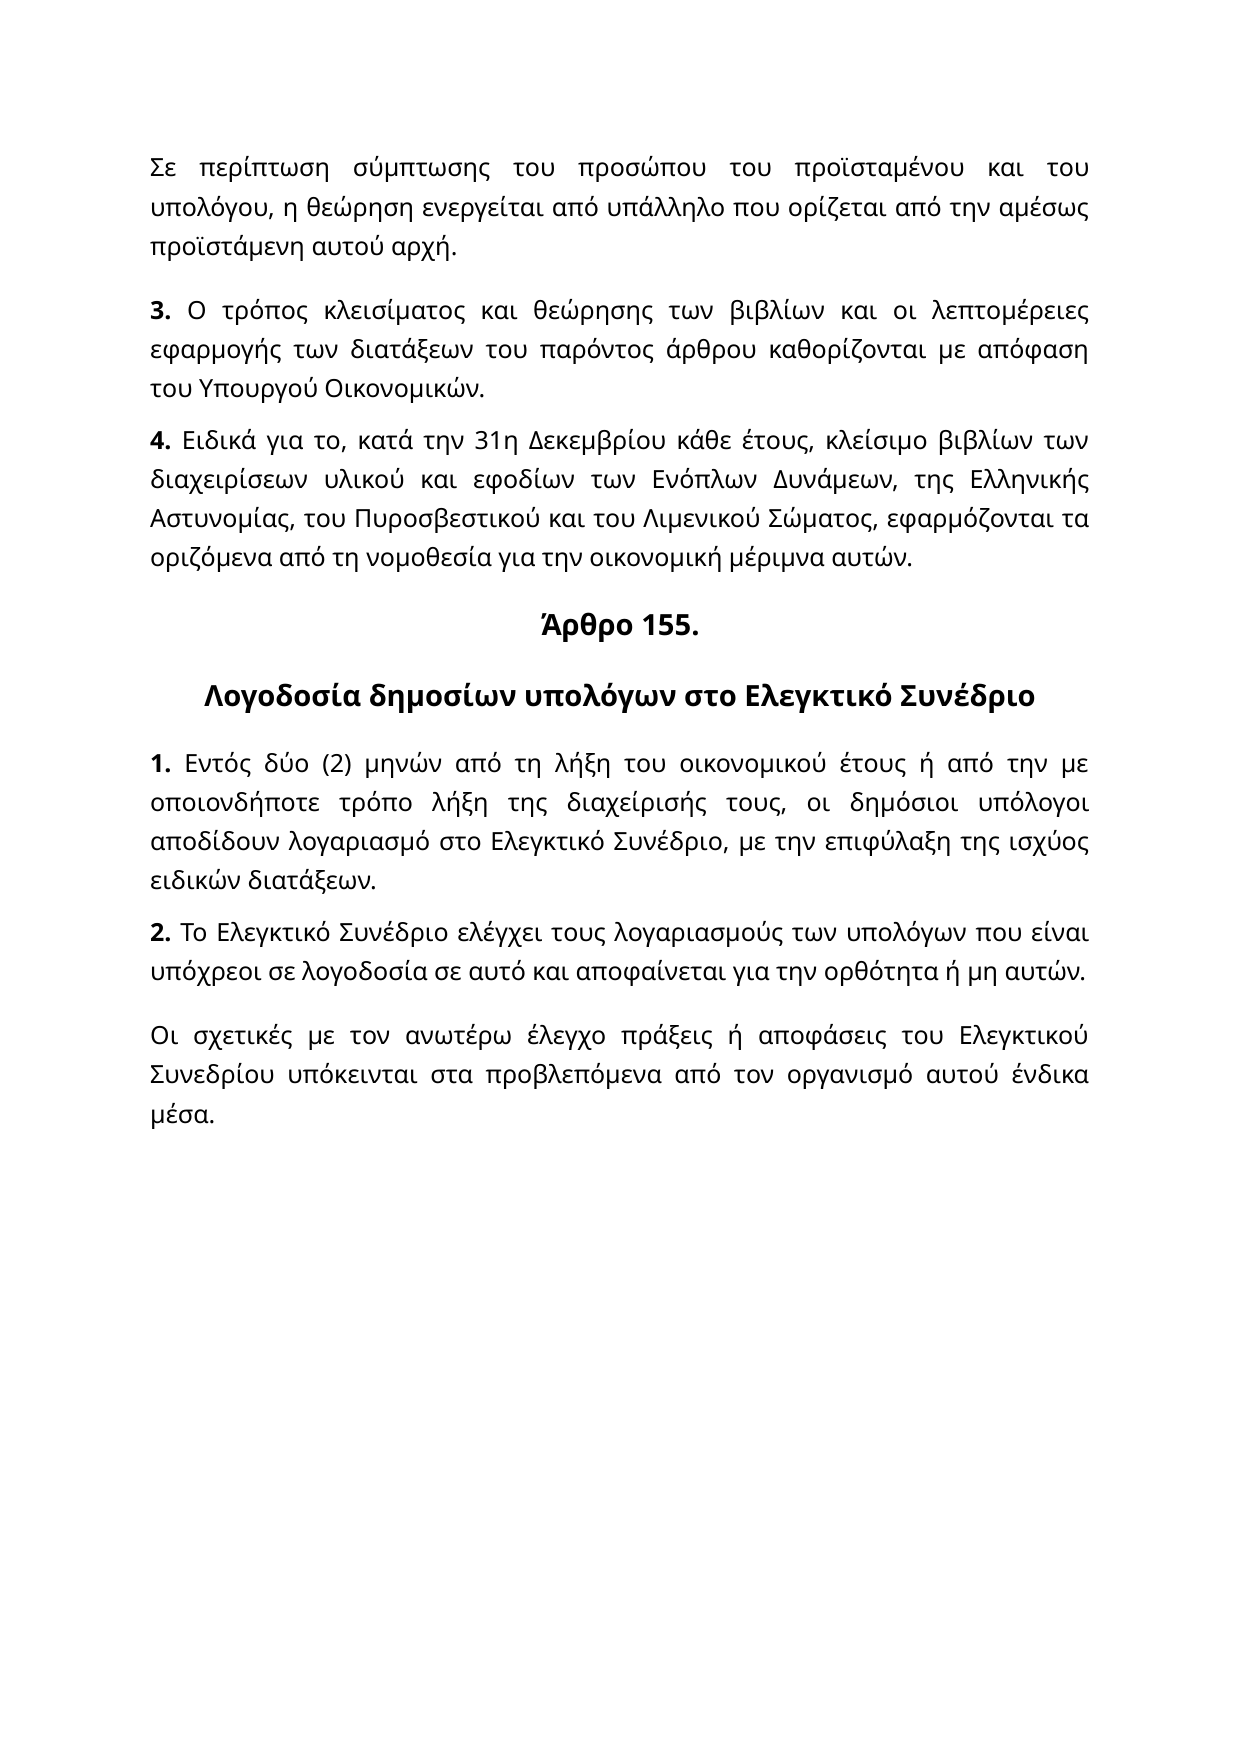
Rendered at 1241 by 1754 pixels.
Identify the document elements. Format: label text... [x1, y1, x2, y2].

text 4. Ειδικά για το, κατά την 31η Δεκεμβρίου κάθε έτους, κλείσιμο βιβλίων των διαχειρίσεων υλικού και εφοδίων των Ενόπλων Δυνάμεων, της Ελληνικής Αστυνομίας, του Πυροσβεστικού και του Λιμενικού Σώματος, εφαρμόζονται τα οριζόμενα από τη νομοθεσία για την οικονομική μέριμνα αυτών. [150, 422, 1090, 574]
text 2. Το Ελεγκτικό Συνέδριο ελέγχει τους λογαριασμούς των υπολόγων που είναι υπόχρεοι σε λογοδοσία σε αυτό και αποφαίνεται για την ορθότητα ή μη αυτών. [150, 914, 1090, 988]
text Οι σχετικές με τον ανωτέρω έλεγχο πράξεις ή αποφάσεις του Ελεγκτικού Συνεδρίου υπόκεινται στα προβλεπόμενα από τον οργανισμό αυτού ένδικα μέσα. [150, 1018, 1090, 1130]
text 1. Εντός δύο (2) μηνών από τη λήξη του οικονομικού έτους ή από την με οποιονδήποτε τρόπο λήξη της διαχείρισής τους, οι δημόσιοι υπόλογοι αποδίδουν λογαριασμό στο Ελεγκτικό Συνέδριο, με την επιφύλαξη της ισχύος ειδικών διατάξεων. [150, 745, 1090, 897]
text 3. Ο τρόπος κλεισίματος και θεώρησης των βιβλίων και οι λεπτομέρειες εφαρμογής των διατάξεων του παρόντος άρθρου καθορίζονται με απόφαση του Υπουργού Οικονομικών. [150, 292, 1090, 405]
subtitle Άρθρο 155. [150, 604, 1090, 644]
subtitle Λογοδοσία δημοσίων υπολόγων στο Ελεγκτικό Συνέδριο [150, 675, 1090, 714]
text Σε περίπτωση σύμπτωσης του προσώπου του προϊσταμένου και του υπολόγου, η θεώρηση ενεργείται από υπάλληλο που ορίζεται από την αμέσως προϊστάμενη αυτού αρχή. [150, 150, 1090, 262]
